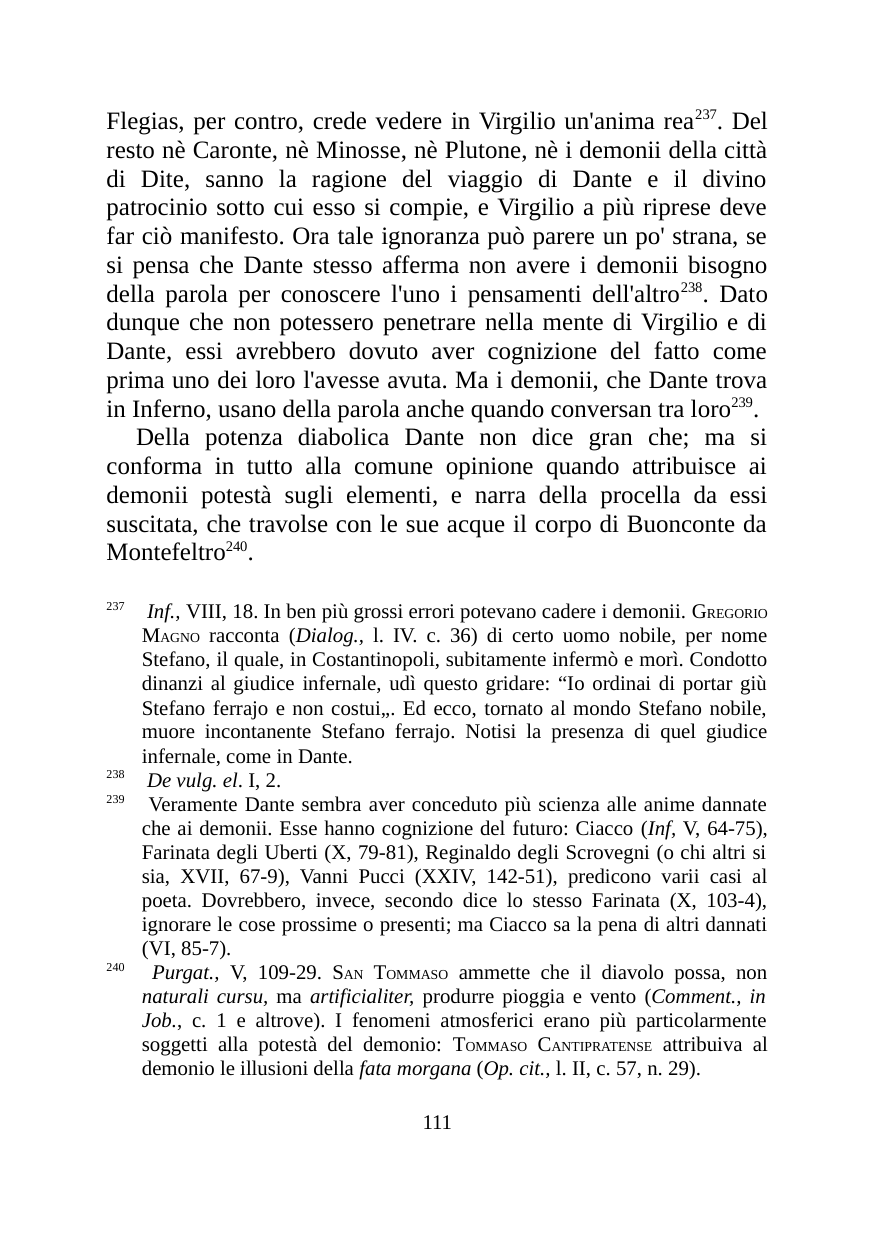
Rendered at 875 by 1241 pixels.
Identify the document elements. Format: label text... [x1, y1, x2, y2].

text Inf., VIII, 18. In ben più grossi errori potevano cadere i demonii. Gregorio Magno racconta (Dialog., l. IV. c. 36) di certo uomo nobile, per nome Stefano, il quale, in Costantinopoli, subitamente infermò e morì. Condotto dinanzi al giudice infernale, udì questo gridare: “Io ordinai di portar giù Stefano ferrajo e non costui„. Ed ecco, tornato al mondo Stefano nobile, muore incontanente Stefano ferrajo. Notisi la presenza di quel giudice infernale, come in Dante. [106, 599, 768, 768]
text Della potenza diabolica Dante non dice gran che; ma si conforma in tutto alla comune opinione quando attribuisce ai demonii potestà sugli elementi, e narra della procella da essi suscitata, che travolse con le sue acque il corpo di Buonconte da Montefeltro. [106, 422, 768, 566]
text Purgat., V, 109-29. San Tommaso ammette che il diavolo possa, non naturali cursu, ma artificialiter, produrre pioggia e vento (Comment., in Job., c. 1 e altrove). I fenomeni atmosferici erano più particolarmente soggetti alla potestà del demonio: Tommaso Cantipratense attribuiva al demonio le illusioni della fata morgana (Op. cit., l. II, c. 57, n. 29). [106, 960, 768, 1080]
text Flegias, per contro, crede vedere in Virgilio un'anima rea. Del resto nè Caronte, nè Minosse, nè Plutone, nè i demonii della città di Dite, sanno la ragione del viaggio di Dante e il divino patrocinio sotto cui esso si compie, e Virgilio a più riprese deve far ciò manifesto. Ora tale ignoranza può parere un po' strana, se si pensa che Dante stesso afferma non avere i demonii bisogno della parola per conoscere l'uno i pensamenti dell'altro. Dato dunque che non potessero penetrare nella mente di Virgilio e di Dante, essi avrebbero dovuto aver cognizione del fatto come prima uno dei loro l'avesse avuta. Ma i demonii, che Dante trova in Inferno, usano della parola anche quando conversan tra loro. [106, 106, 768, 422]
text De vulg. el. I, 2. [106, 768, 768, 792]
text Veramente Dante sembra aver conceduto più scienza alle anime dannate che ai demonii. Esse hanno cognizione del futuro: Ciacco (Inf, V, 64-75), Farinata degli Uberti (X, 79-81), Reginaldo degli Scrovegni (o chi altri si sia, XVII, 67-9), Vanni Pucci (XXIV, 142-51), predicono varii casi al poeta. Dovrebbero, invece, secondo dice lo stesso Farinata (X, 103-4), ignorare le cose prossime o presenti; ma Ciacco sa la pena di altri dannati (VI, 85-7). [106, 792, 768, 960]
